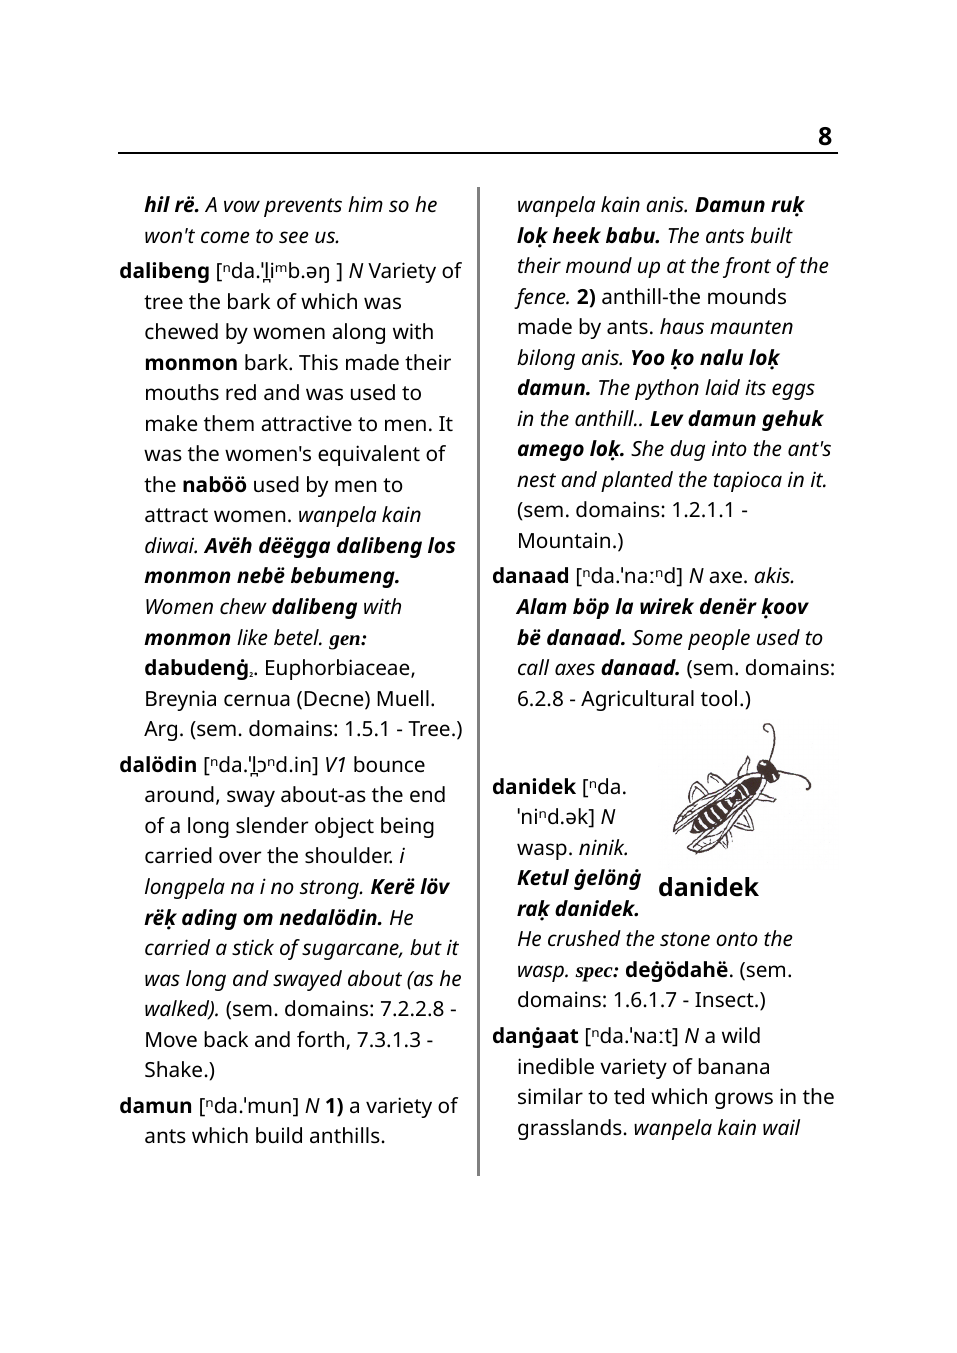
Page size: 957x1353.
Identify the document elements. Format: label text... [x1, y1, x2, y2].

text danaad [ⁿda.ˈnaːⁿd] N axe. akis. Alam böp la wirek denër ḳoov bë danaad. Some people used to call axes danaad. (sem. domains: 6.2.8 - Agricultural tool.) [492, 558, 838, 716]
text hil rë. A vow prevents him so he won't come to see us. [119, 188, 466, 253]
text wanpela kain anis. Damun ruḳ loḳ heek babu. The ants built their mound up at the front of the fence. 2) anthill-the mounds made by ants. haus maunten bilong anis. Yoo ḳo nalu loḳ damun. The python laid its eggs in the anthill.. Lev damun gehuk amego loḳ. She dug into the ant's nest and planted the tapioca in it. (sem. domains: 1.2.1.1 - Mountain.) [492, 188, 838, 558]
text danġaat [ⁿda.ˈɴaːt] N a wild inedible variety of banana similar to ted which grows in the grasslands. wanpela kain wail [492, 1018, 838, 1145]
text danidek [658, 870, 838, 903]
text damun [ⁿda.ˈmun] N 1) a variety of ants which build anthills. [119, 1088, 466, 1154]
text dalödin [ⁿda.ˈl̪ɔⁿd.in] V1 bounce around, sway about-as the end of a long slender object being carried over the shoulder. i longpela na i no strong. Kerë löv rëḳ ading om nedalödin. He carried a stick of sugarcane, but it was long and swayed about (as he walked). (sem. domains: 7.2.2.8 - Move back and forth, 7.3.1.3 - Shake.) [119, 747, 466, 1088]
text danidek [ⁿda.ˈniⁿd.ək] N wasp. ninik. Ketul ġelönġ raḳ danidek. He crushed the stone onto the wasp. spec: deġödahë. (sem. domains: 1.6.1.7 - Insect.) [492, 870, 838, 1018]
picture [657, 719, 839, 870]
text dalibeng [ⁿda.ˈl̪iᵐb.əŋ ] N Variety of tree the bark of which was chewed by women along with monmon bark. This made their mouths red and was used to make them attractive to men. It was the women's equivalent of the naböö used by men to attract women. wanpela kain diwai. Avëh dëëgga dalibeng los monmon nebë bebumeng. Women chew dalibeng with monmon like betel. gen: dabudenġ2. Euphorbiaceae, Breynia cernua (Decne) Muell. Arg. (sem. domains: 1.5.1 - Tree.) [119, 253, 466, 747]
